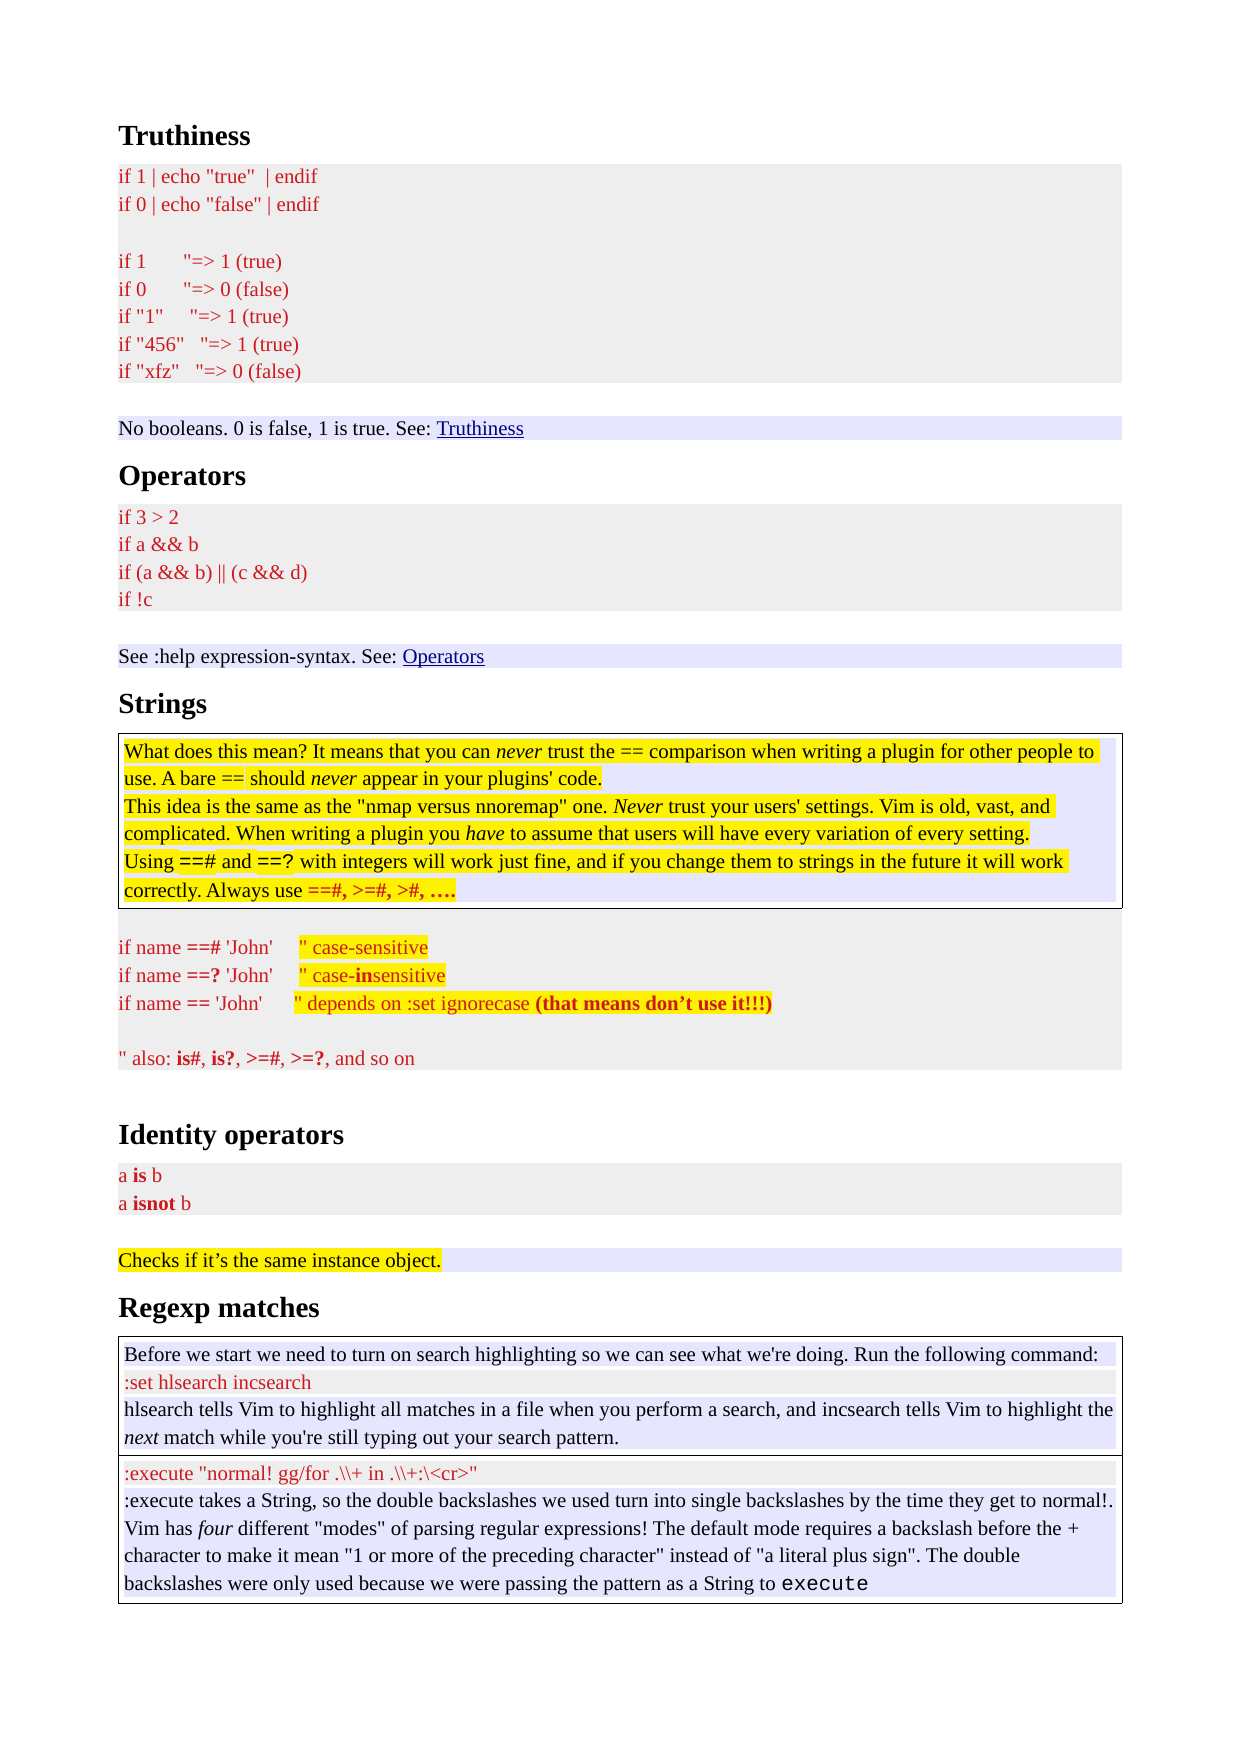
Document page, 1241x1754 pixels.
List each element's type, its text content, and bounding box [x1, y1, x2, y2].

text if "xfz" "=> 0 (false) [118, 359, 1122, 383]
text if "456" "=> 1 (true) [118, 332, 1122, 356]
text if name == 'John' " depends on :set ignorecase (that means don’t use it!!!) [118, 991, 1122, 1014]
subtitle Truthiness [118, 118, 1122, 152]
text if 0 "=> 0 (false) [118, 276, 1122, 301]
text a isnot b [118, 1191, 1122, 1215]
text if name ==? 'John' " case-insensitive [118, 963, 1122, 987]
text if 1 "=> 1 (true) [118, 249, 1122, 273]
text a is b [118, 1163, 1122, 1187]
subtitle Identity operators [118, 1117, 1122, 1151]
text if 1 | echo "true" | endif [118, 164, 1122, 188]
text if !c [118, 587, 1122, 611]
text if name ==# 'John' " case-sensitive [118, 935, 1122, 959]
subtitle Strings [118, 687, 1122, 720]
table_header What does this mean? It means that you can never trust the == comparison when writing a plugin for other people to use. A bare == should never appear in your plugins' code. This idea is the same as the "nmap versus nnoremap" one. Never trust your users' settings. Vim is old, vast, and complicated. When writing a plugin you have to assume that users will have every variation of every setting. Using ==# and ==? with integers will work just fine, and if you change them to strings in the future it will work correctly. Always use ==#, >=#, >#, …. [119, 734, 1122, 908]
subtitle Operators [118, 458, 1122, 492]
text " also: is#, is?, >=#, >=?, and so on [118, 1046, 1122, 1070]
text if 0 | echo "false" | endif [118, 192, 1122, 216]
table_header Before we start we need to turn on search highlighting so we can see what we're doing. Run the following command: :set hlsearch incsearch hlsearch tells Vim to highlight all matches in a file when you perform a search, and incsearch tells Vim to highlight the next match while you're still typing out your search pattern. [119, 1337, 1122, 1455]
subtitle Regexp matches [118, 1290, 1122, 1324]
text if a && b [118, 532, 1122, 556]
text if "1" "=> 1 (true) [118, 304, 1122, 328]
text if 3 > 2 [118, 504, 1122, 529]
text Checks if it’s the same instance object. [118, 1248, 1122, 1272]
text See :help expression-syntax. See: Operators [118, 644, 1122, 668]
table_cell :execute "normal! gg/for .\\+ in .\\+:\<cr>" :execute takes a String, so the double backslashes we used turn into single backslashes by the time they get to normal!. Vim has four different "modes" of parsing regular expressions! The default mode requires a backslash before the + character to make it mean "1 or more of the preceding character" instead of "a literal plus sign". The double backslashes were only used because we were passing the pattern as a String to execute [119, 1456, 1122, 1602]
text No booleans. 0 is false, 1 is true. See: Truthiness [118, 416, 1122, 440]
text if (a && b) || (c && d) [118, 560, 1122, 584]
